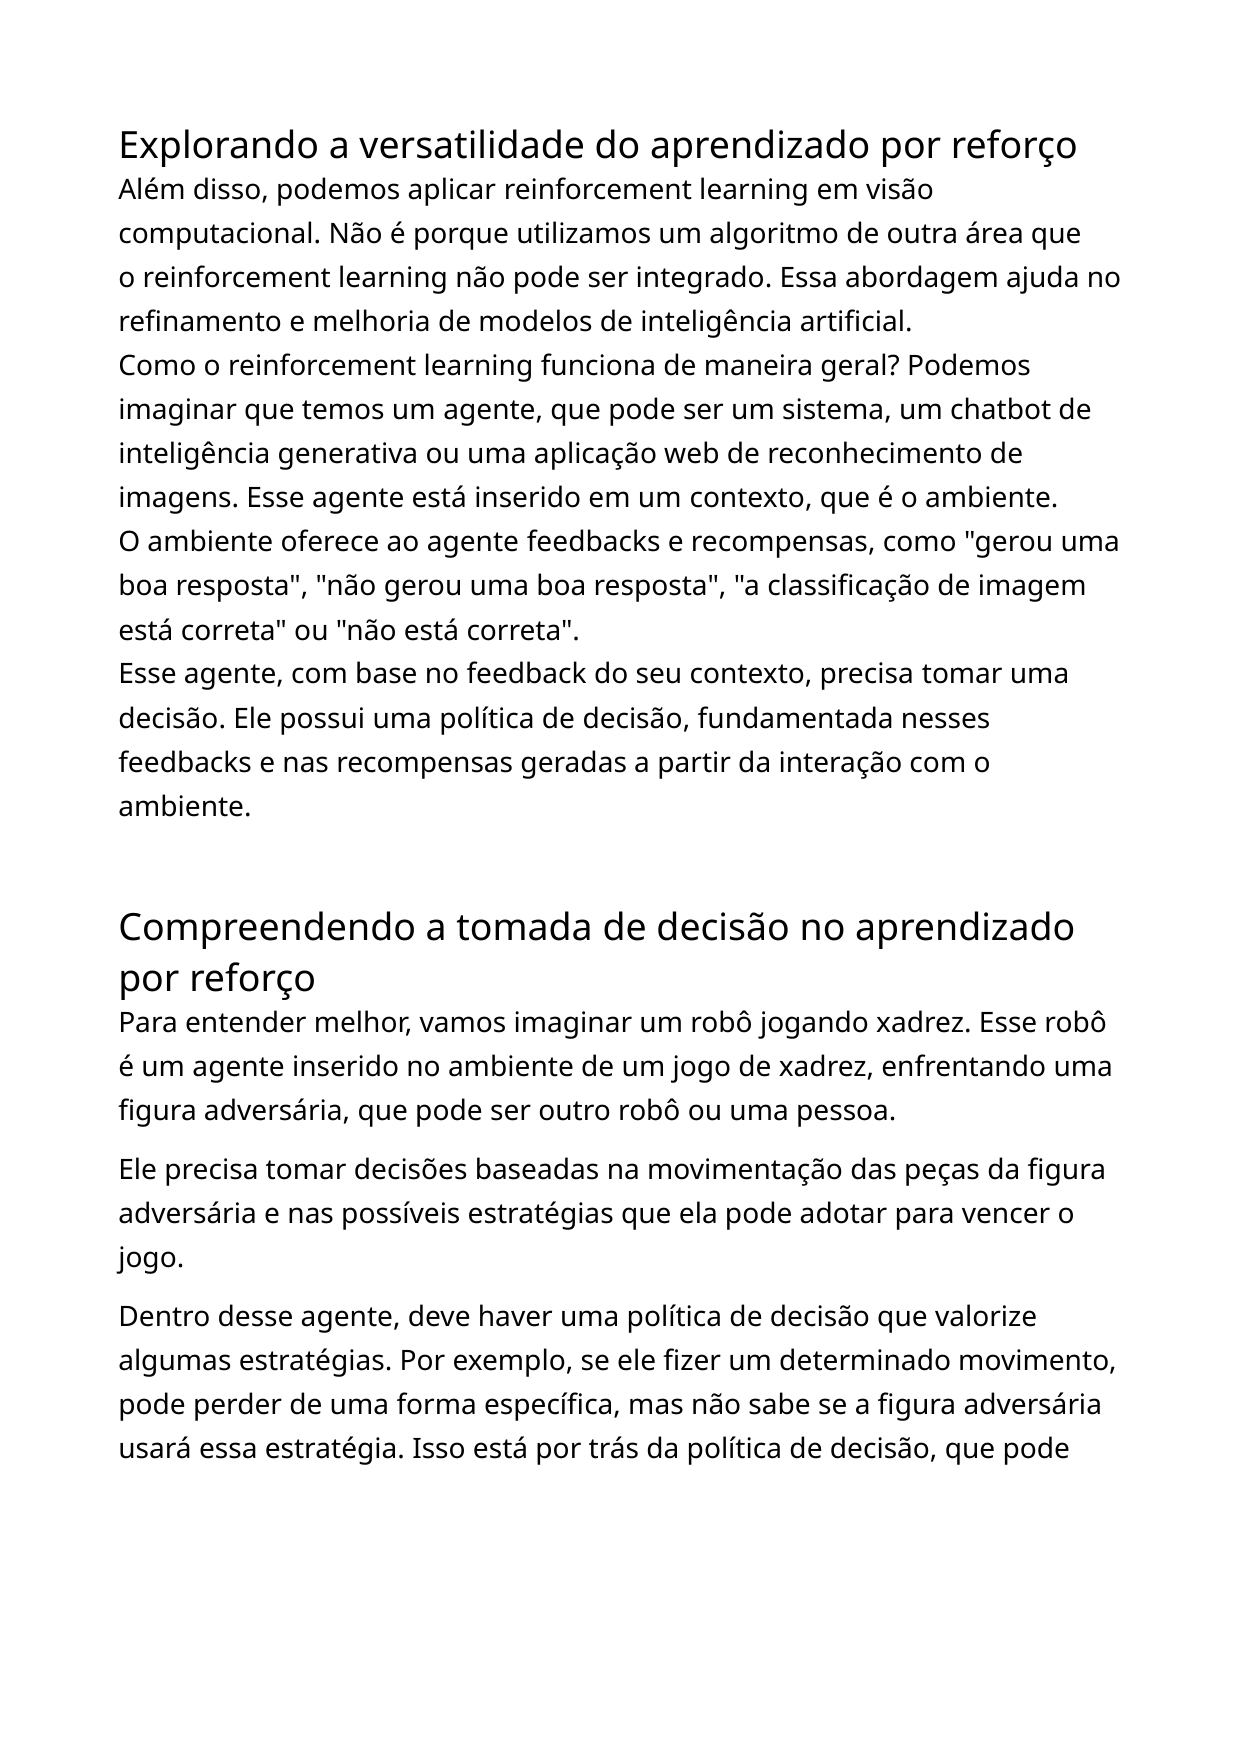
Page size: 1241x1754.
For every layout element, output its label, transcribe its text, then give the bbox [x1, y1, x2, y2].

text O ambiente oferece ao agente feedbacks e recompensas, como "gerou uma boa resposta", "não gerou uma boa resposta", "a classificação de imagem está correta" ou "não está correta". [118, 522, 1122, 648]
subtitle Compreendendo a tomada de decisão no aprendizado por reforço [118, 900, 1122, 1002]
text Como o reinforcement learning funciona de maneira geral? Podemos imaginar que temos um agente, que pode ser um sistema, um chatbot de inteligência generativa ou uma aplicação web de reconhecimento de imagens. Esse agente está inserido em um contexto, que é o ambiente. [118, 345, 1122, 516]
text Além disso, podemos aplicar reinforcement learning em visão computacional. Não é porque utilizamos um algoritmo de outra área que o reinforcement learning não pode ser integrado. Essa abordagem ajuda no refinamento e melhoria de modelos de inteligência artificial. [118, 169, 1122, 340]
text Dentro desse agente, deve haver uma política de decisão que valorize algumas estratégias. Por exemplo, se ele fizer um determinado movimento, pode perder de uma forma específica, mas não sabe se a figura adversária usará essa estratégia. Isso está por trás da política de decisão, que pode [118, 1296, 1122, 1467]
text Esse agente, com base no feedback do seu contexto, precisa tomar uma decisão. Ele possui uma política de decisão, fundamentada nesses feedbacks e nas recompensas geradas a partir da interação com o ambiente. [118, 654, 1122, 824]
text Para entender melhor, vamos imaginar um robô jogando xadrez. Esse robô é um agente inserido no ambiente de um jogo de xadrez, enfrentando uma figura adversária, que pode ser outro robô ou uma pessoa. [118, 1002, 1122, 1129]
subtitle Explorando a versatilidade do aprendizado por reforço [118, 118, 1122, 169]
text Ele precisa tomar decisões baseadas na movimentação das peças da figura adversária e nas possíveis estratégias que ela pode adotar para vencer o jogo. [118, 1149, 1122, 1276]
